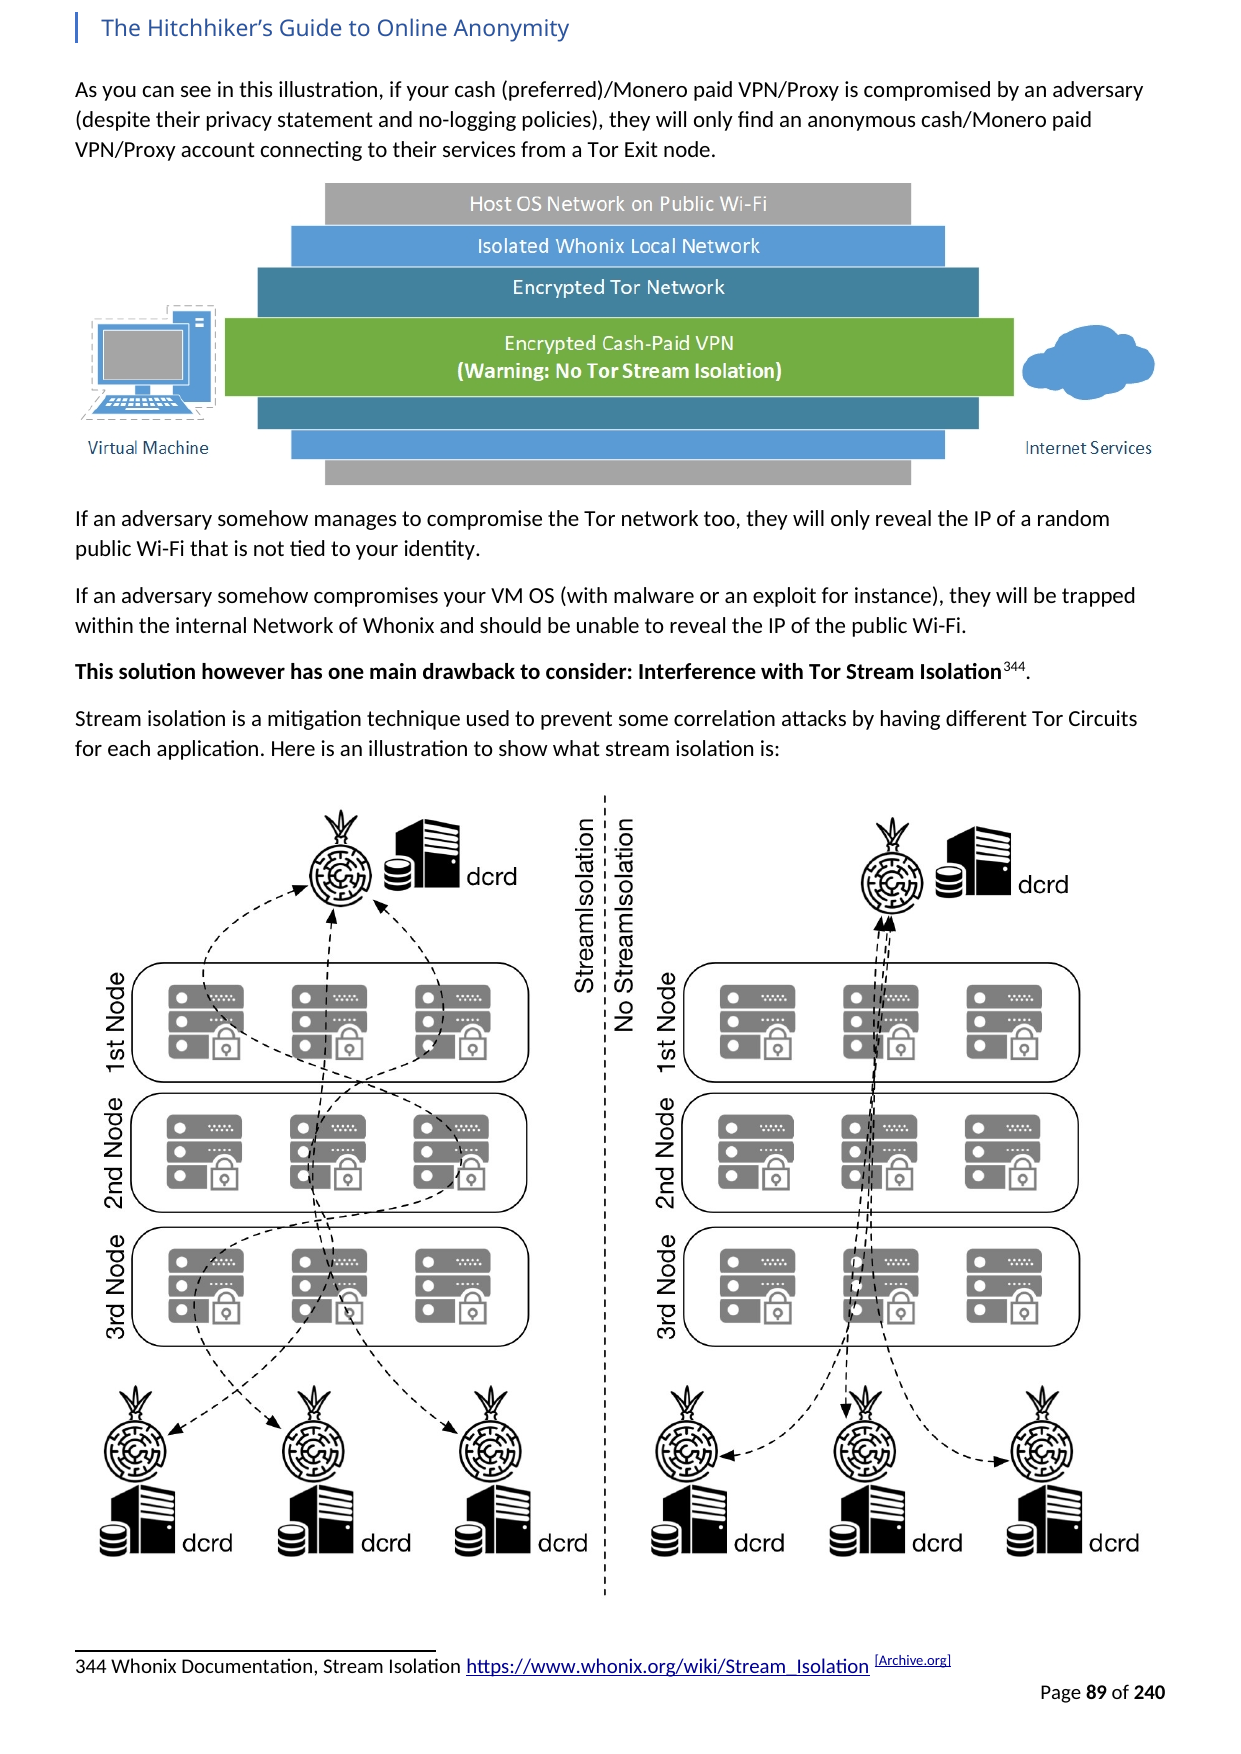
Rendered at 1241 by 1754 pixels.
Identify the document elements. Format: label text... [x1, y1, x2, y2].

text Stream isolation is a mitigation technique used to prevent some correlation attacks by having different Tor Circuits for each application. Here is an illustration to show what stream isolation is: [75, 704, 1165, 762]
text This solution however has one main drawback to consider: Interference with Tor Stream Isolation. [75, 657, 1165, 685]
text If an adversary somehow manages to compromise the Tor network too, they will only reveal the IP of a random public Wi-Fi that is not tied to your identity. [75, 504, 1165, 562]
text As you can see in this illustration, if your cash (preferred)/Monero paid VPN/Proxy is compromised by an adversary (despite their privacy statement and no-logging policies), they will only find an anonymous cash/Monero paid VPN/Proxy account connecting to their services from a Tor Exit node. [75, 75, 1165, 163]
picture [75, 780, 1164, 1610]
text Whonix Documentation, Stream Isolation https://www.whonix.org/wiki/Stream_Isolation [Archive.org] [75, 1651, 1165, 1679]
text If an adversary somehow compromises your VM OS (with malware or an exploit for instance), they will be trapped within the internal Network of Whonix and should be unable to reveal the IP of the public Wi-Fi. [75, 581, 1165, 639]
picture [75, 181, 1164, 486]
